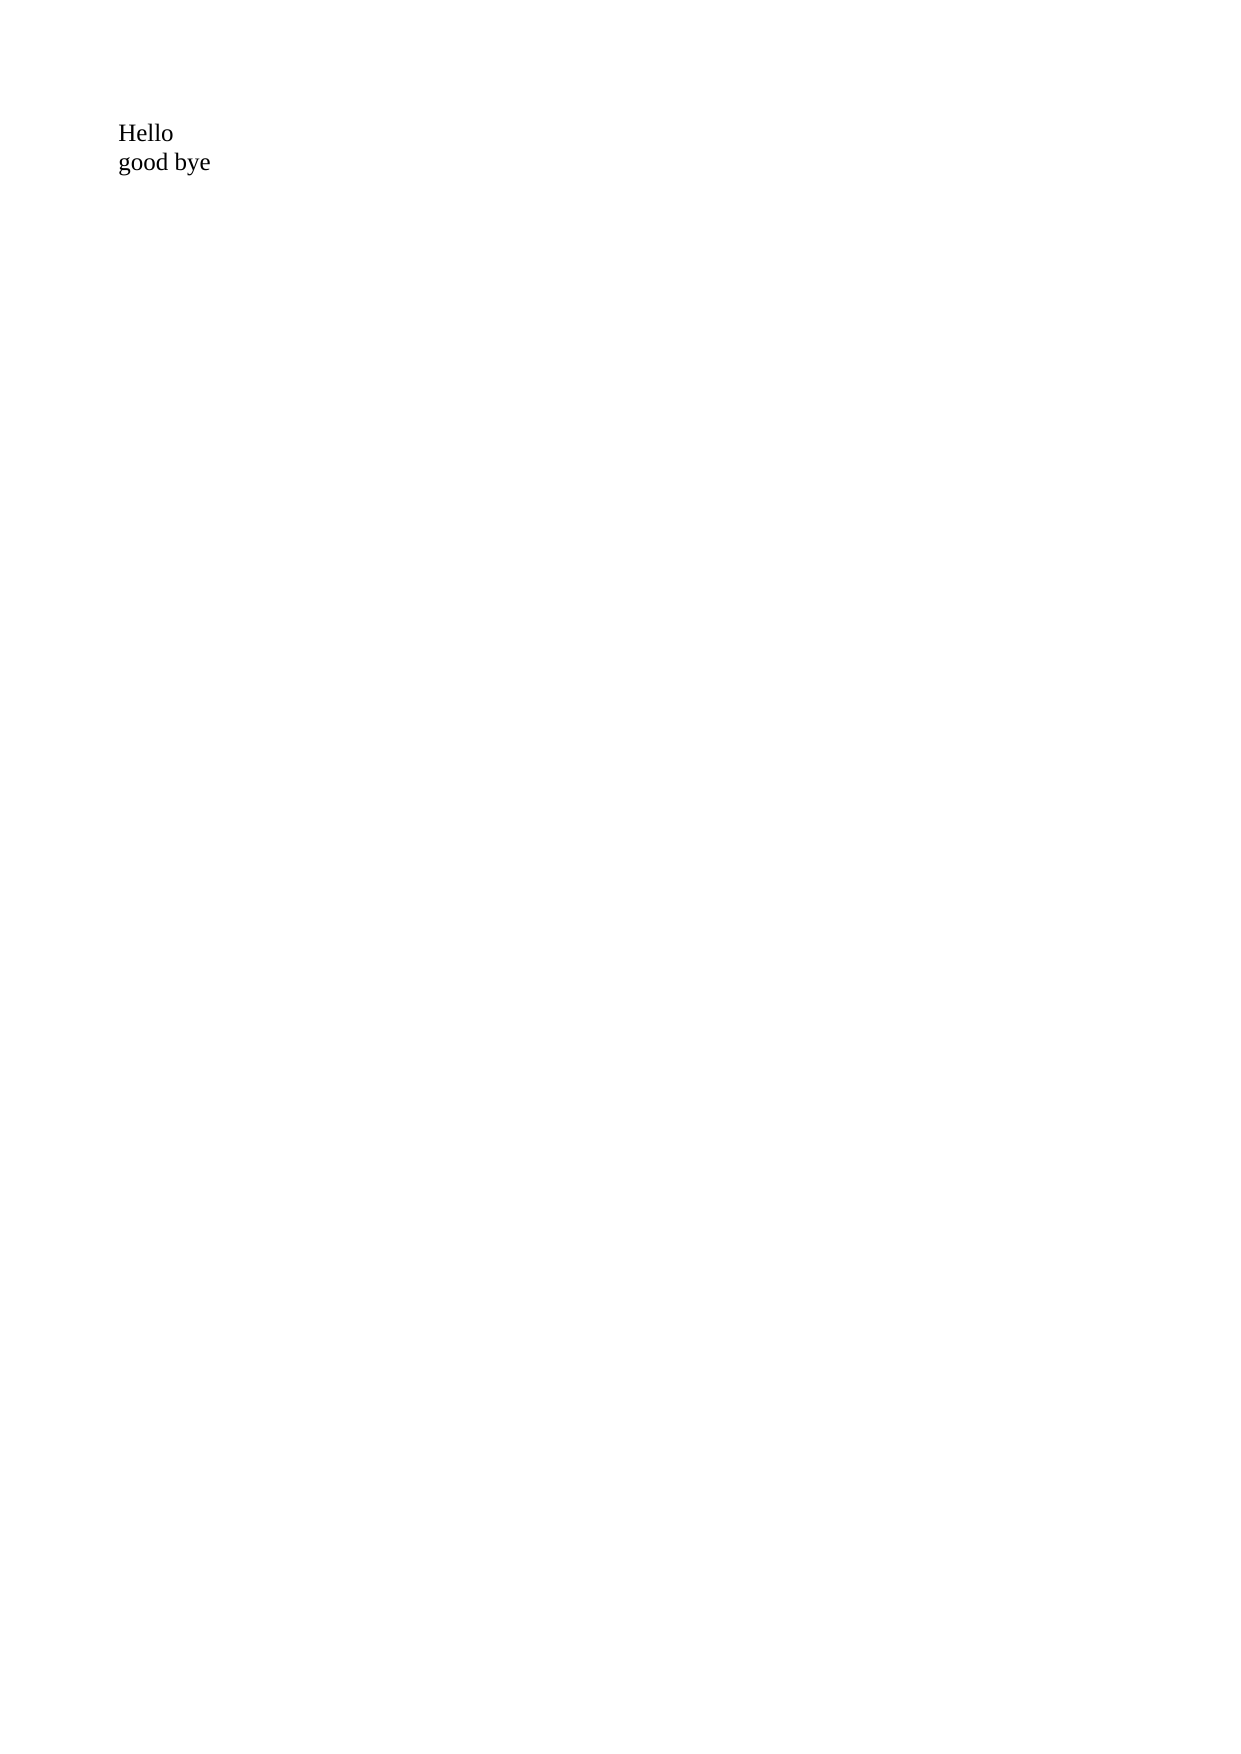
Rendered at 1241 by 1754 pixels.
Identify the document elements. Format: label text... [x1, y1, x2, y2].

text good bye [118, 147, 1122, 176]
text Hello [118, 118, 1122, 147]
